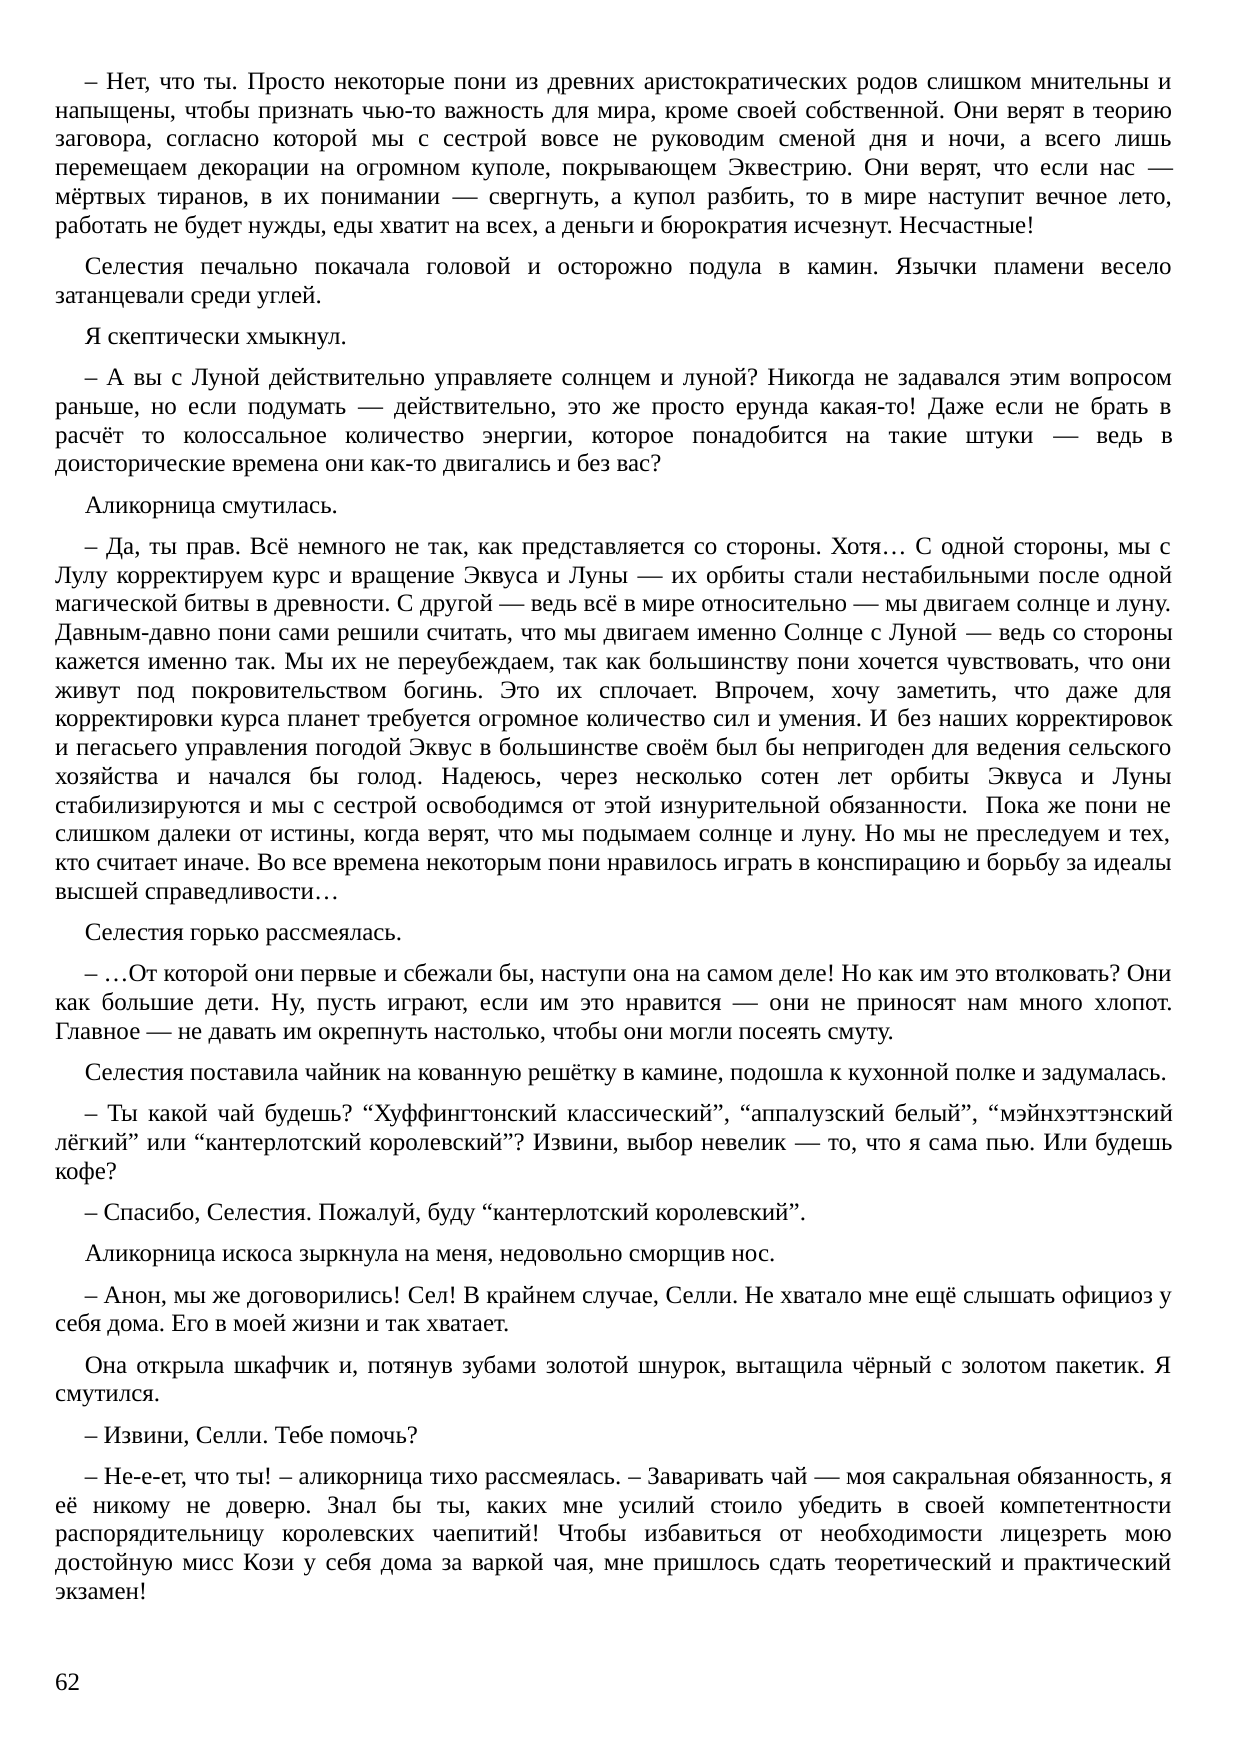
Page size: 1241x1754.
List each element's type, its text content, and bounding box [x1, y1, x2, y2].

text Селестия поставила чайник на кованную решётку в камине, подошла к кухонной полке и задумалась. [55, 1057, 1173, 1086]
text Я скептически хмыкнул. [55, 321, 1173, 350]
text Селестия горько рассмеялась. [55, 917, 1173, 946]
text – Да, ты прав. Всё немного не так, как представляется со стороны. Хотя… С одной стороны, мы с Лулу корректируем курс и вращение Эквуса и Луны — их орбиты стали нестабильными после одной магической битвы в древности. С другой — ведь всё в мире относительно — мы двигаем солнце и луну. Давным-давно пони сами решили считать, что мы двигаем именно Солнце с Луной — ведь со стороны кажется именно так. Мы их не переубеждаем, так как большинству пони хочется чувствовать, что они живут под покровительством богинь. Это их сплочает. Впрочем, хочу заметить, что даже для корректировки курса планет требуется огромное количество сил и умения. И без наших корректировок и пегасьего управления погодой Эквус в большинстве своём был бы непригоден для ведения сельского хозяйства и начался бы голод. Надеюсь, через несколько сотен лет орбиты Эквуса и Луны стабилизируются и мы с сестрой освободимся от этой изнурительной обязанности. Пока же пони не слишком далеки от истины, когда верят, что мы подымаем солнце и луну. Но мы не преследуем и тех, кто считает иначе. Во все времена некоторым пони нравилось играть в конспирацию и борьбу за идеалы высшей справедливости… [55, 531, 1173, 905]
text – Извини, Селли. Тебе помочь? [55, 1420, 1173, 1448]
text Аликорница искоса зыркнула на меня, недовольно сморщив нос. [55, 1238, 1173, 1267]
text – …От которой они первые и сбежали бы, наступи она на самом деле! Но как им это втолковать? Они как большие дети. Ну, пусть играют, если им это нравится — они не приносят нам много хлопот. Главное — не давать им окрепнуть настолько, чтобы они могли посеять смуту. [55, 958, 1173, 1045]
text – Спасибо, Селестия. Пожалуй, буду “кантерлотский королевский”. [55, 1197, 1173, 1226]
text Аликорница смутилась. [55, 490, 1173, 518]
text – Не-е-ет, что ты! – аликорница тихо рассмеялась. – Заваривать чай — моя сакральная обязанность, я её никому не доверю. Знал бы ты, каких мне усилий стоило убедить в своей компетентности распорядительницу королевских чаепитий! Чтобы избавиться от необходимости лицезреть мою достойную мисс Кози у себя дома за варкой чая, мне пришлось сдать теоретический и практический экзамен! [55, 1461, 1173, 1605]
text – А вы с Луной действительно управляете солнцем и луной? Никогда не задавался этим вопросом раньше, но если подумать — действительно, это же просто ерунда какая-то! Даже если не брать в расчёт то колоссальное количество энергии, которое понадобится на такие штуки — ведь в доисторические времена они как-то двигались и без вас? [55, 362, 1173, 477]
text – Анон, мы же договорились! Сел! В крайнем случае, Селли. Не хватало мне ещё слышать официоз у себя дома. Его в моей жизни и так хватает. [55, 1280, 1173, 1337]
text – Ты какой чай будешь? “Хуффингтонский классический”, “аппалузский белый”, “мэйнхэттэнский лёгкий” или “кантерлотский королевский”? Извини, выбор невелик — то, что я сама пью. Или будешь кофе? [55, 1098, 1173, 1185]
text Селестия печально покачала головой и осторожно подула в камин. Язычки пламени весело затанцевали среди углей. [55, 251, 1173, 308]
text Она открыла шкафчик и, потянув зубами золотой шнурок, вытащила чёрный с золотом пакетик. Я смутился. [55, 1350, 1173, 1407]
text – Нет, что ты. Просто некоторые пони из древних аристократических родов слишком мнительны и напыщены, чтобы признать чью-то важность для мира, кроме своей собственной. Они верят в теорию заговора, согласно которой мы с сестрой вовсе не руководим сменой дня и ночи, а всего лишь перемещаем декорации на огромном куполе, покрывающем Эквестрию. Они верят, что если нас — мёртвых тиранов, в их понимании — свергнуть, а купол разбить, то в мире наступит вечное лето, работать не будет нужды, еды хватит на всех, а деньги и бюрократия исчезнут. Несчастные! [55, 66, 1173, 238]
